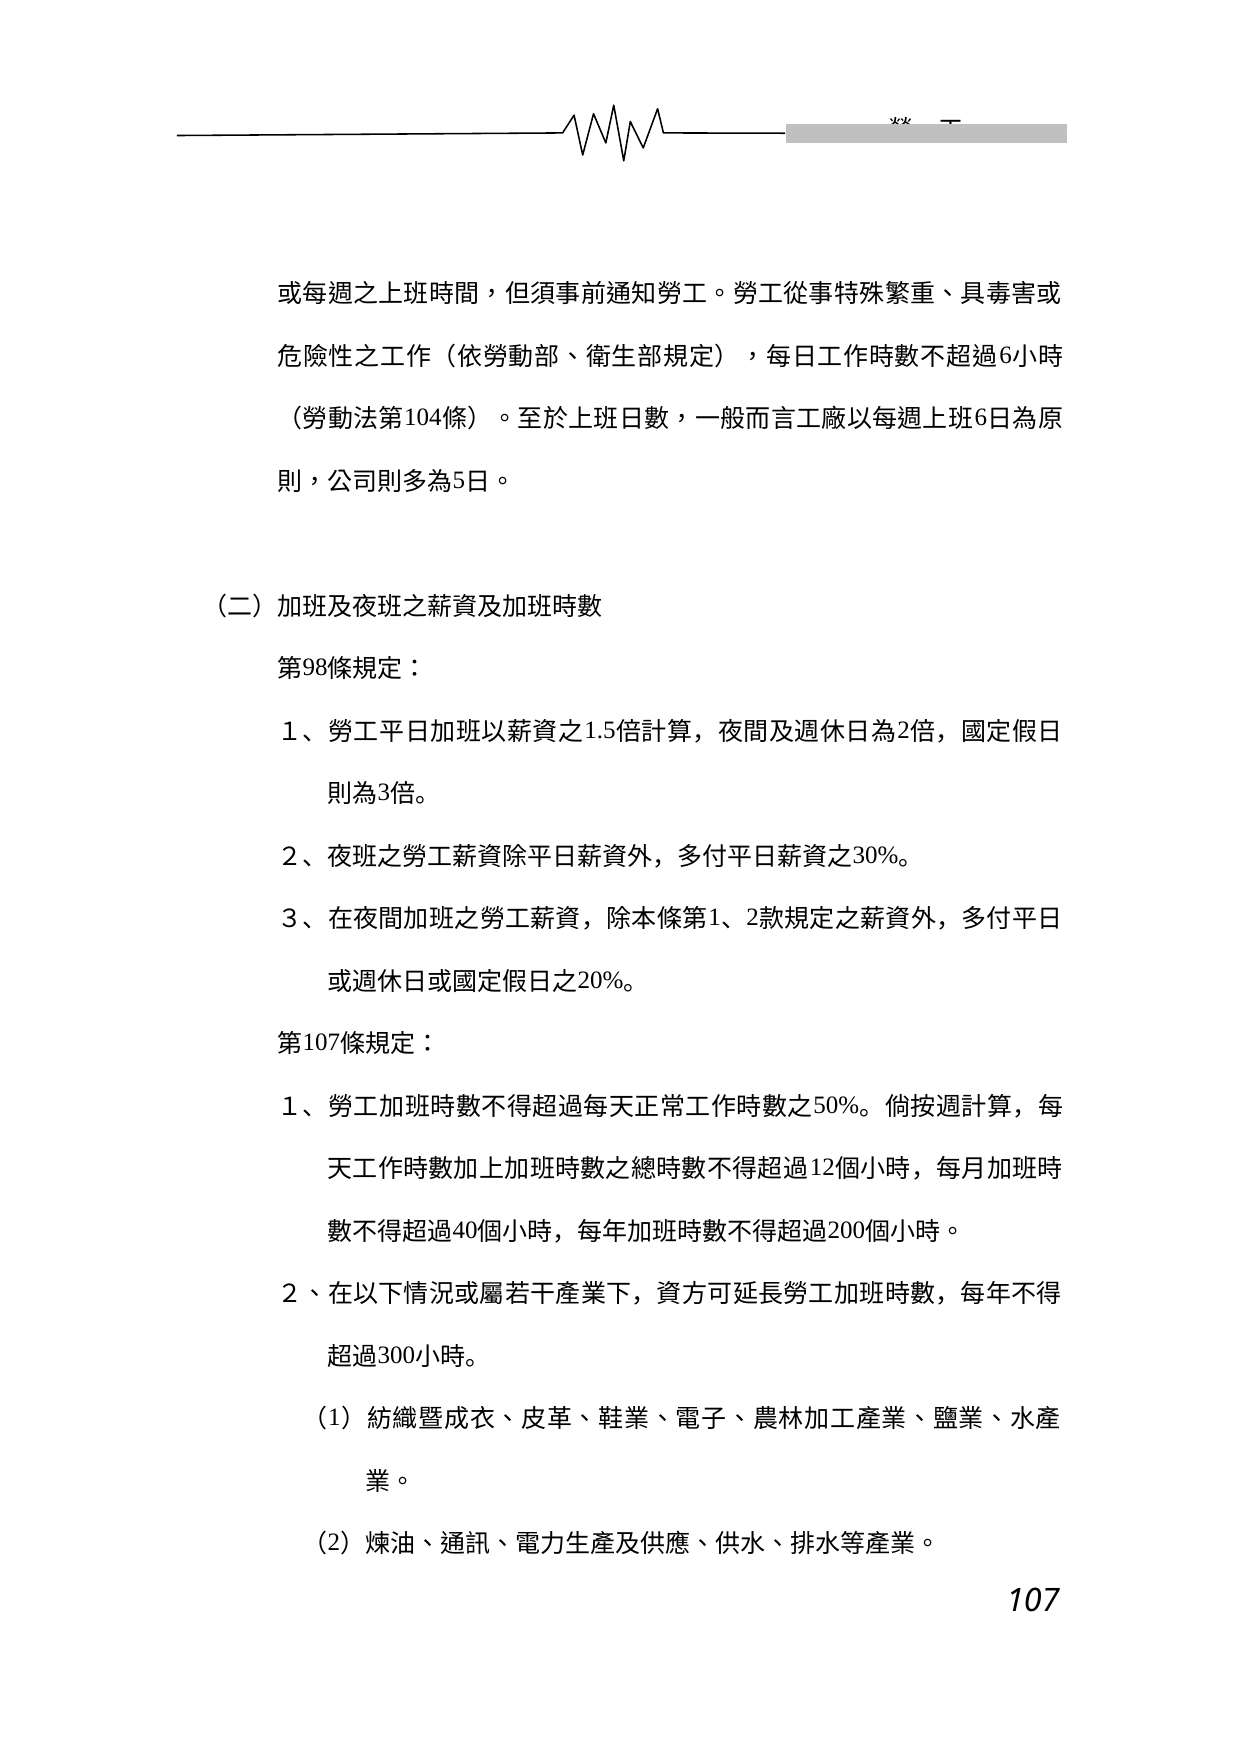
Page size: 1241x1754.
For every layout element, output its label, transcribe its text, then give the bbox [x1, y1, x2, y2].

text 第98條規定： [277, 625, 1063, 688]
text （2）煉油、通訊、電力生產及供應、供水、排水等產業。 [302, 1500, 1063, 1563]
text ２、在以下情況或屬若干產業下，資方可延長勞工加班時數，每年不得超過300小時。 [277, 1250, 1063, 1375]
text 或每週之上班時間，但須事前通知勞工。勞工從事特殊繁重、具毒害或危險性之工作（依勞動部、衛生部規定），每日工作時數不超過6小時（勞動法第104條）。至於上班日數，一般而言工廠以每週上班6日為原則，公司則多為5日。 [277, 250, 1063, 500]
text （二）加班及夜班之薪資及加班時數 [202, 563, 1063, 625]
text １、勞工平日加班以薪資之1.5倍計算，夜間及週休日為2倍，國定假日則為3倍。 [277, 688, 1063, 813]
text 第107條規定： [277, 1000, 1063, 1063]
text （1）紡織暨成衣、皮革、鞋業、電子、農林加工產業、鹽業、水產業。 [302, 1375, 1063, 1500]
text ２、夜班之勞工薪資除平日薪資外，多付平日薪資之30%。 [277, 813, 1063, 875]
text １、勞工加班時數不得超過每天正常工作時數之50%。倘按週計算，每天工作時數加上加班時數之總時數不得超過12個小時，每月加班時數不得超過40個小時，每年加班時數不得超過200個小時。 [277, 1063, 1063, 1250]
text ３、在夜間加班之勞工薪資，除本條第1、2款規定之薪資外，多付平日或週休日或國定假日之20%。 [277, 875, 1063, 1000]
